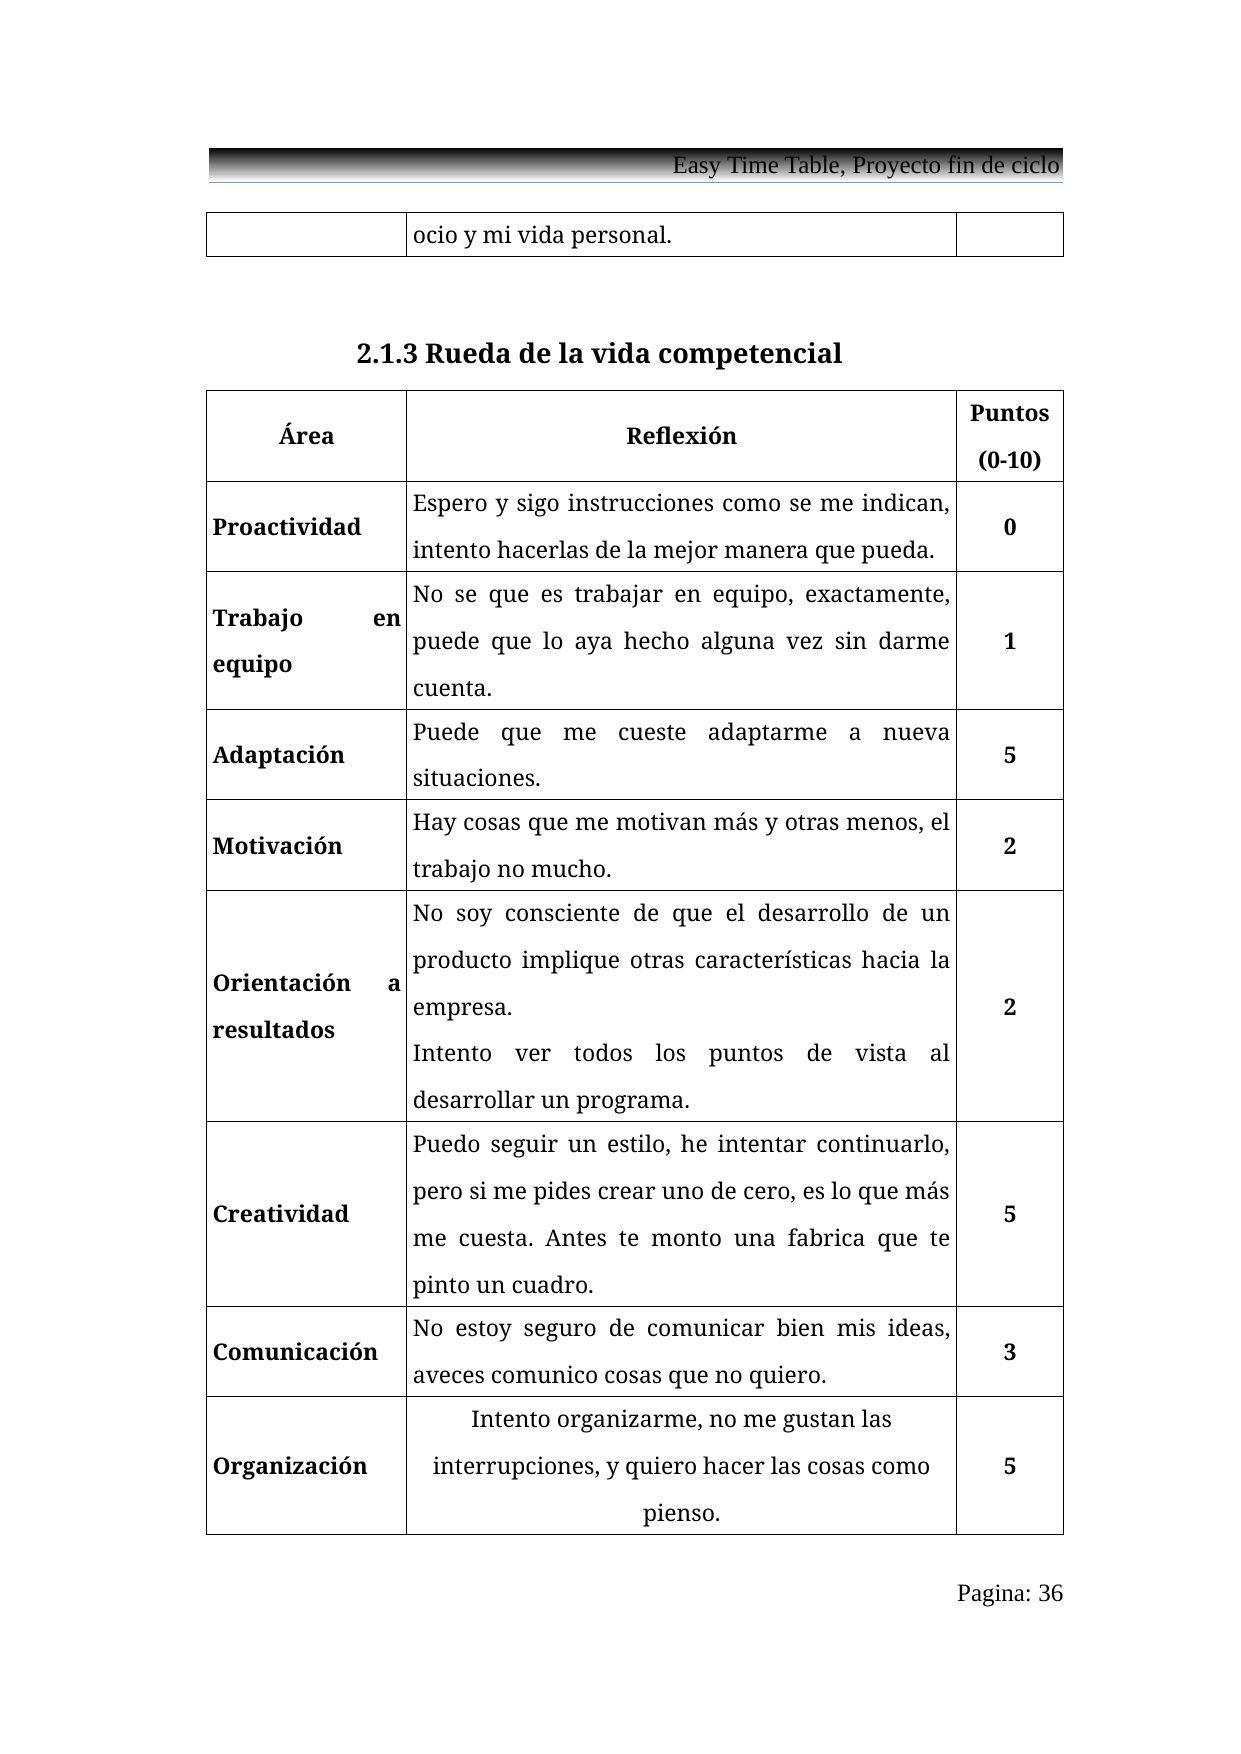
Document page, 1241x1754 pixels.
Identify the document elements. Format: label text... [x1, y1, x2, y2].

table_cell 5 [957, 710, 1063, 799]
table_cell Adaptación [207, 710, 406, 799]
table_cell Espero y sigo instrucciones como se me indican, intento hacerlas de la mejor manera que pueda. [407, 482, 956, 571]
table_cell Proactividad [207, 482, 406, 571]
table_cell 5 [957, 1397, 1063, 1534]
table_header Puntos (0-10) [957, 391, 1063, 481]
table_cell 5 [957, 1122, 1063, 1306]
table_cell 0 [957, 482, 1063, 571]
table_cell 3 [957, 1307, 1063, 1396]
table_cell 1 [957, 572, 1063, 709]
table_cell Creatividad [207, 1122, 406, 1306]
table_cell [207, 213, 406, 256]
table_cell Hay cosas que me motivan más y otras menos, el trabajo no mucho. [407, 800, 956, 890]
table_cell Comunicación [207, 1307, 406, 1396]
table_header Reflexión [407, 391, 956, 481]
table_header Área [207, 391, 406, 481]
table_cell 2 [957, 891, 1063, 1121]
table_cell Orientación a resultados [207, 891, 406, 1121]
table_cell Intento organizarme, no me gustan las interrupciones, y quiero hacer las cosas como pienso. [407, 1397, 956, 1534]
table_cell Puedo seguir un estilo, he intentar continuarlo, pero si me pides crear uno de cero, es lo que más me cuesta. Antes te monto una fabrica que te pinto un cuadro. [407, 1122, 956, 1306]
table_cell No soy consciente de que el desarrollo de un producto implique otras características hacia la empresa. Intento ver todos los puntos de vista al desarrollar un programa. [407, 891, 956, 1121]
table_cell ocio y mi vida personal. [407, 213, 956, 256]
table_cell No se que es trabajar en equipo, exactamente, puede que lo aya hecho alguna vez sin darme cuenta. [407, 572, 956, 709]
table_cell 2 [957, 800, 1063, 890]
table_cell No estoy seguro de comunicar bien mis ideas, aveces comunico cosas que no quiero. [407, 1307, 956, 1396]
table_cell Motivación [207, 800, 406, 890]
table_cell Puede que me cueste adaptarme a nueva situaciones. [407, 710, 956, 799]
text 2.1.3 Rueda de la vida competencial [207, 335, 1063, 372]
table_cell Organización [207, 1397, 406, 1534]
table_cell [957, 213, 1063, 256]
table_cell Trabajo en equipo [207, 572, 406, 709]
